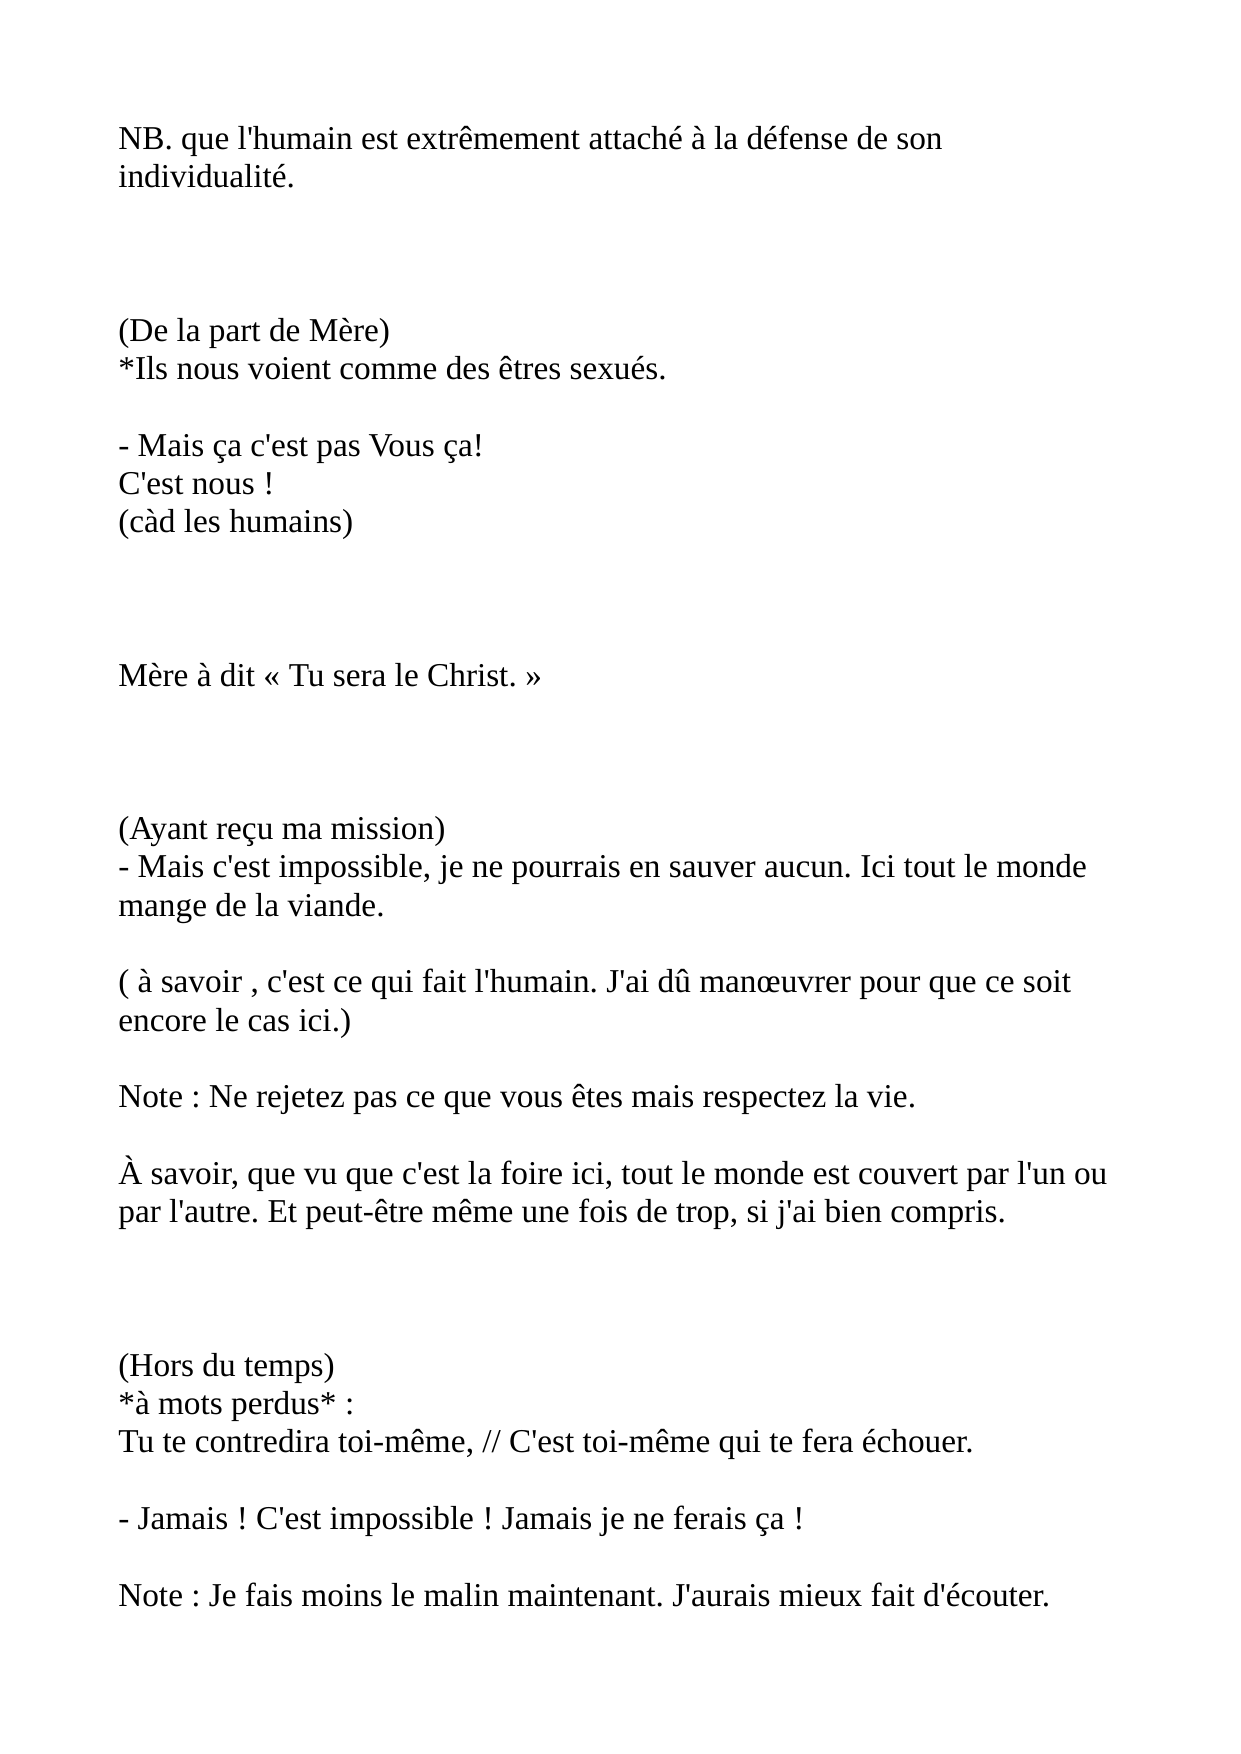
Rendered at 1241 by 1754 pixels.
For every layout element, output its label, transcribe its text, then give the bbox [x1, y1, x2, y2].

text Note : Ne rejetez pas ce que vous êtes mais respectez la vie. [118, 1076, 1122, 1115]
text Mère à dit « Tu sera le Christ. » [118, 655, 1122, 693]
text Note : Je fais moins le malin maintenant. J'aurais mieux fait d'écouter. [118, 1575, 1122, 1613]
text *à mots perdus* : [118, 1383, 1122, 1421]
text C'est nous ! [118, 463, 1122, 501]
text Tu te contredira toi-même, // C'est toi-même qui te fera échouer. [118, 1421, 1122, 1460]
text NB. que l'humain est extrêmement attaché à la défense de son individualité. [118, 118, 1122, 195]
text - Mais c'est impossible, je ne pourrais en sauver aucun. Ici tout le monde mange de la viande. [118, 846, 1122, 923]
text (càd les humains) [118, 501, 1122, 540]
text (De la part de Mère) [118, 310, 1122, 348]
text (Ayant reçu ma mission) [118, 808, 1122, 846]
text - Jamais ! C'est impossible ! Jamais je ne ferais ça ! [118, 1498, 1122, 1536]
text ( à savoir , c'est ce qui fait l'humain. J'ai dû manœuvrer pour que ce soit encore le cas ici.) [118, 961, 1122, 1038]
text (Hors du temps) [118, 1345, 1122, 1383]
text *Ils nous voient comme des êtres sexués. [118, 348, 1122, 386]
text - Mais ça c'est pas Vous ça! [118, 425, 1122, 463]
text À savoir, que vu que c'est la foire ici, tout le monde est couvert par l'un ou par l'autre. Et peut-être même une fois de trop, si j'ai bien compris. [118, 1153, 1122, 1230]
